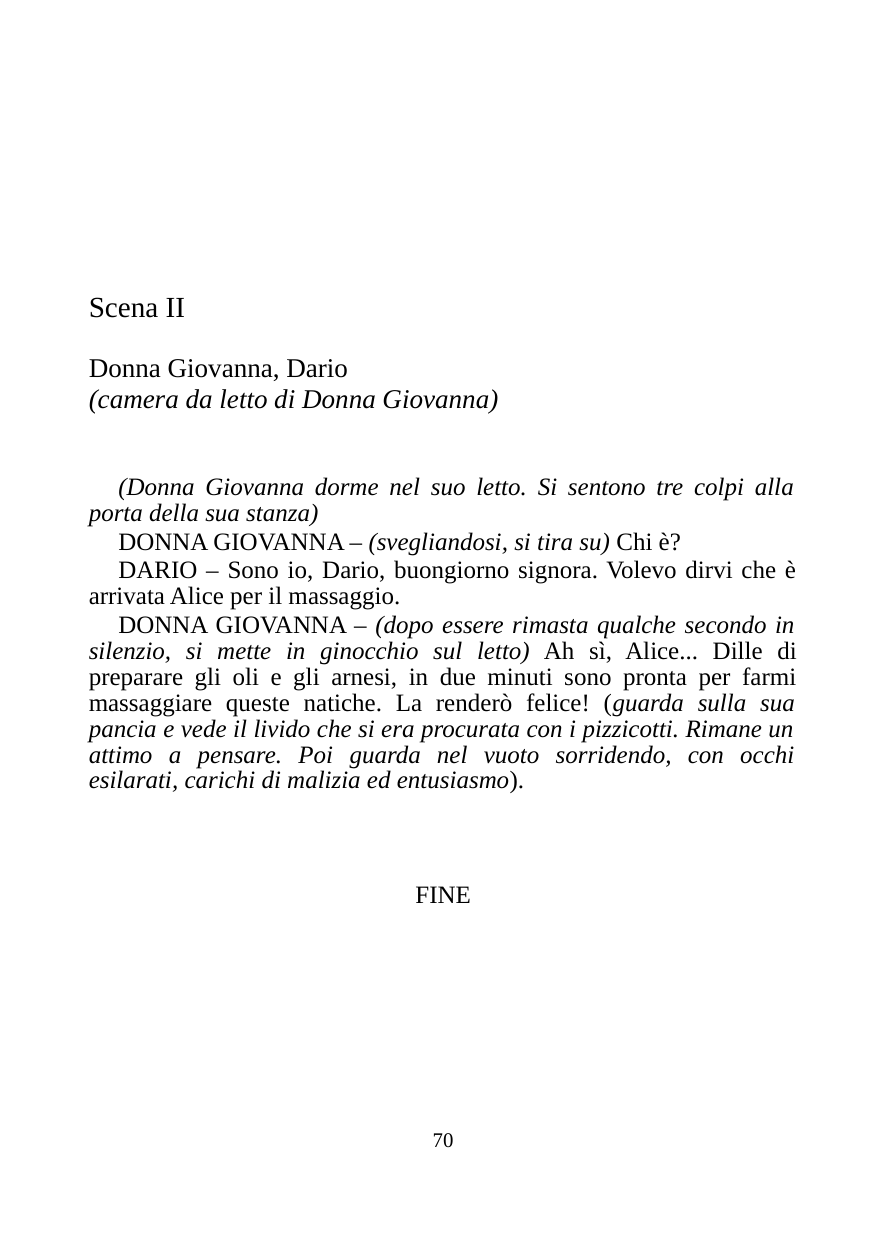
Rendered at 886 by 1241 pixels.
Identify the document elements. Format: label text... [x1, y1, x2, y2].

text DONNA GIOVANNA – (svegliandosi, si tira su) Chi è? [88, 527, 797, 555]
text Donna Giovanna, Dario [88, 352, 797, 383]
text Fine [88, 881, 797, 909]
text DARIO – Sono io, Dario, buongiorno signora. Volevo dirvi che è arrivata Alice per il massaggio. [88, 555, 797, 610]
text Scena II [88, 290, 797, 323]
text DONNA GIOVANNA – (dopo essere rimasta qualche secondo in silenzio, si mette in ginocchio sul letto) Ah sì, Alice... Dille di preparare gli oli e gli arnesi, in due minuti sono pronta per farmi massaggiare queste natiche. La renderò felice! (guarda sulla sua pancia e vede il livido che si era procurata con i pizzicotti. Rimane un attimo a pensare. Poi guarda nel vuoto sorridendo, con occhi esilarati, carichi di malizia ed entusiasmo). [88, 610, 797, 794]
text (Donna Giovanna dorme nel suo letto. Si sentono tre colpi alla porta della sua stanza) [88, 472, 797, 527]
text (camera da letto di Donna Giovanna) [88, 383, 797, 414]
